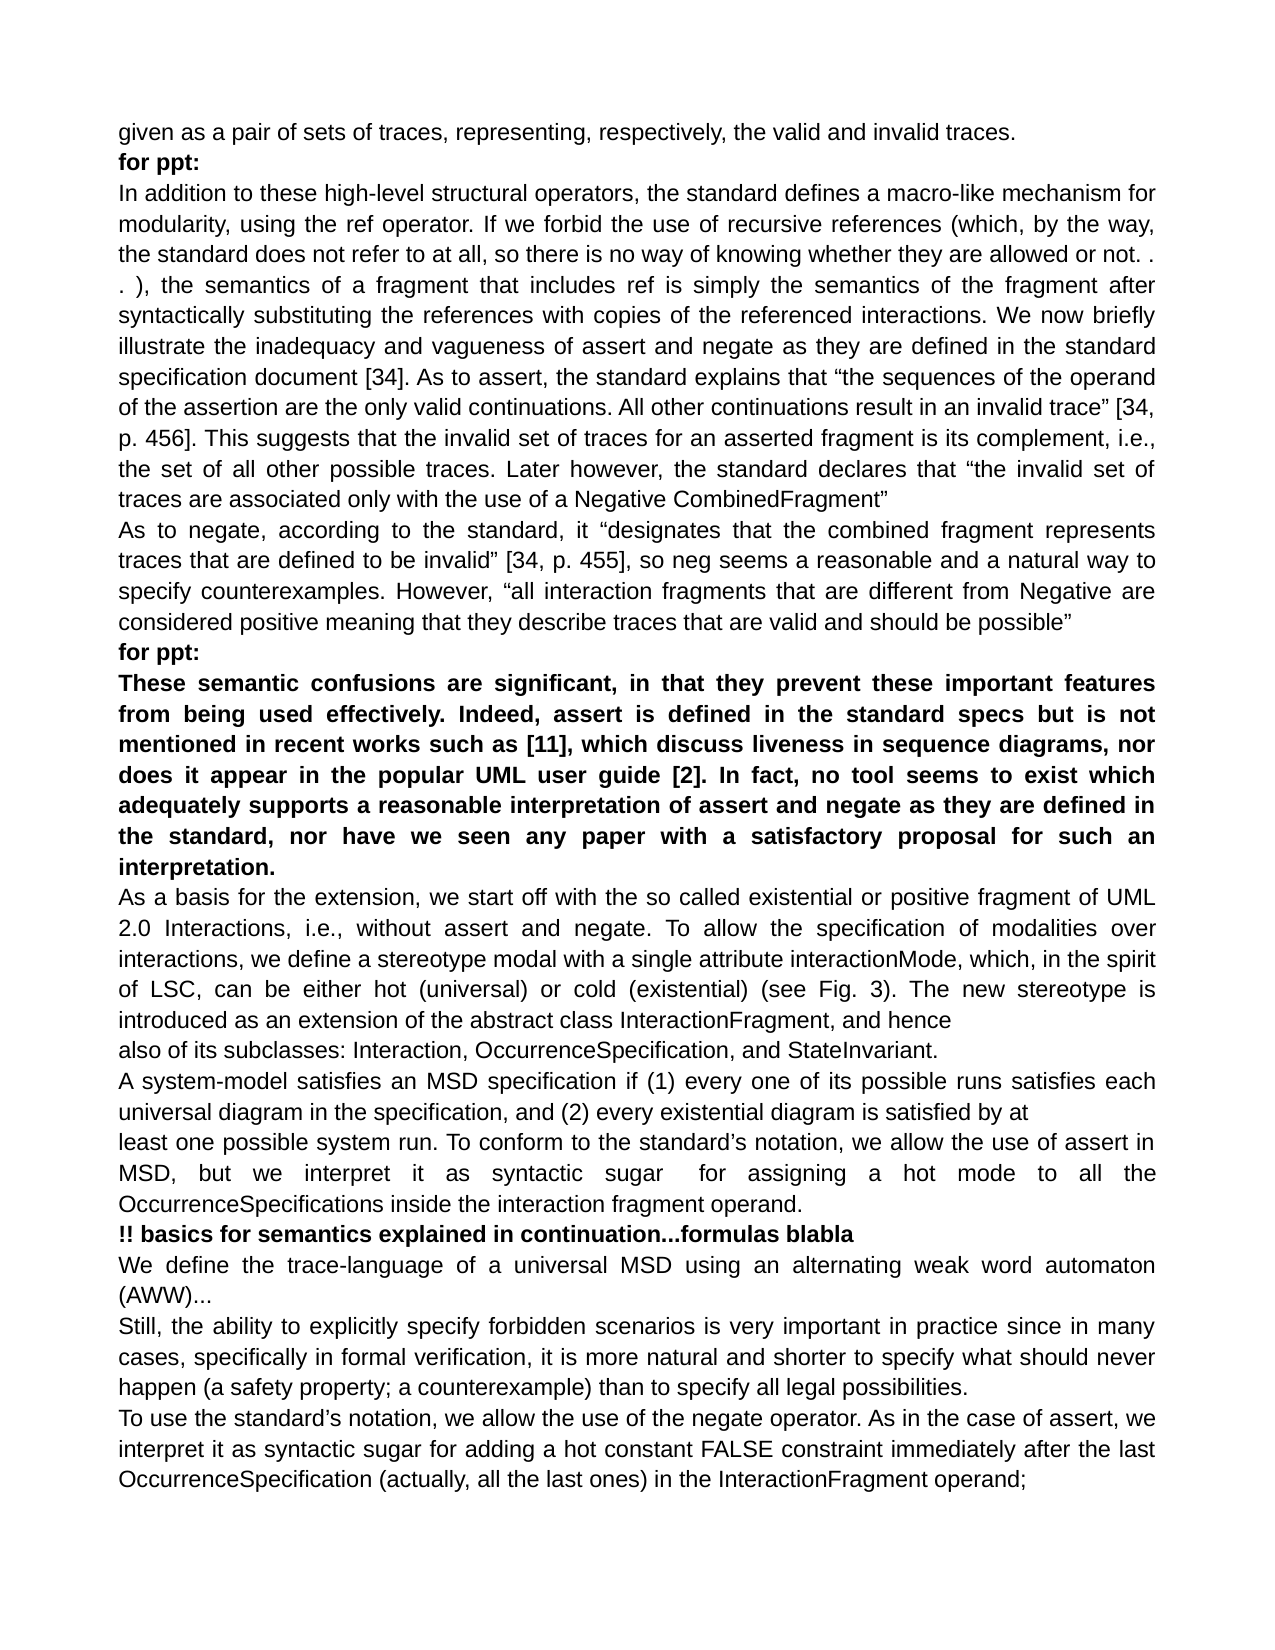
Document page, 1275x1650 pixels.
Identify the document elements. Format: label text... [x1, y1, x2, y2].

text least one possible system run. To conform to the standard’s notation, we allow the use of assert in MSD, but we interpret it as syntactic sugar for assigning a hot mode to all the OccurrenceSpecifications inside the interaction fragment operand. [118, 1129, 1157, 1217]
text given as a pair of sets of traces, representing, respectively, the valid and invalid traces. [118, 118, 1157, 145]
text !! basics for semantics explained in continuation...formulas blabla [118, 1221, 1157, 1247]
text As to negate, according to the standard, it “designates that the combined fragment represents traces that are defined to be invalid” [34, p. 455], so neg seems a reasonable and a natural way to specify counterexamples. However, “all interaction fragments that are different from Negative are considered positive meaning that they describe traces that are valid and should be possible” [118, 516, 1157, 635]
text These semantic confusions are significant, in that they prevent these important features from being used effectively. Indeed, assert is defined in the standard specs but is not mentioned in recent works such as [11], which discuss liveness in sequence diagrams, nor does it appear in the popular UML user guide [2]. In fact, no tool seems to exist which adequately supports a reasonable interpretation of assert and negate as they are defined in the standard, nor have we seen any paper with a satisfactory proposal for such an interpretation. [118, 669, 1157, 880]
text for ppt: [118, 149, 1157, 176]
text To use the standard’s notation, we allow the use of the negate operator. As in the case of assert, we interpret it as syntactic sugar for adding a hot constant FALSE constraint immediately after the last OccurrenceSpecification (actually, all the last ones) in the InteractionFragment operand; [118, 1404, 1157, 1492]
text We define the trace-language of a universal MSD using an alternating weak word automaton (AWW)... [118, 1251, 1157, 1309]
text In addition to these high-level structural operators, the standard defines a macro-like mechanism for modularity, using the ref operator. If we forbid the use of recursive references (which, by the way, the standard does not refer to at all, so there is no way of knowing whether they are allowed or not. . . ), the semantics of a fragment that includes ref is simply the semantics of the fragment after syntactically substituting the references with copies of the referenced interactions. We now briefly illustrate the inadequacy and vagueness of assert and negate as they are defined in the standard specification document [34]. As to assert, the standard explains that “the sequences of the operand of the assertion are the only valid continuations. All other continuations result in an invalid trace” [34, p. 456]. This suggests that the invalid set of traces for an asserted fragment is its complement, i.e., the set of all other possible traces. Later however, the standard declares that “the invalid set of traces are associated only with the use of a Negative CombinedFragment” [118, 179, 1157, 512]
text for ppt: [118, 639, 1157, 666]
text As a basis for the extension, we start off with the so called existential or positive fragment of UML 2.0 Interactions, i.e., without assert and negate. To allow the specification of modalities over interactions, we define a stereotype modal with a single attribute interactionMode, which, in the spirit of LSC, can be either hot (universal) or cold (existential) (see Fig. 3). The new stereotype is introduced as an extension of the abstract class InteractionFragment, and hence [118, 884, 1157, 1033]
text Still, the ability to explicitly specify forbidden scenarios is very important in practice since in many cases, specifically in formal verification, it is more natural and shorter to specify what should never happen (a safety property; a counterexample) than to specify all legal possibilities. [118, 1312, 1157, 1401]
text A system-model satisfies an MSD specification if (1) every one of its possible runs satisfies each universal diagram in the specification, and (2) every existential diagram is satisfied by at [118, 1067, 1157, 1125]
text also of its subclasses: Interaction, OccurrenceSpecification, and StateInvariant. [118, 1037, 1157, 1064]
